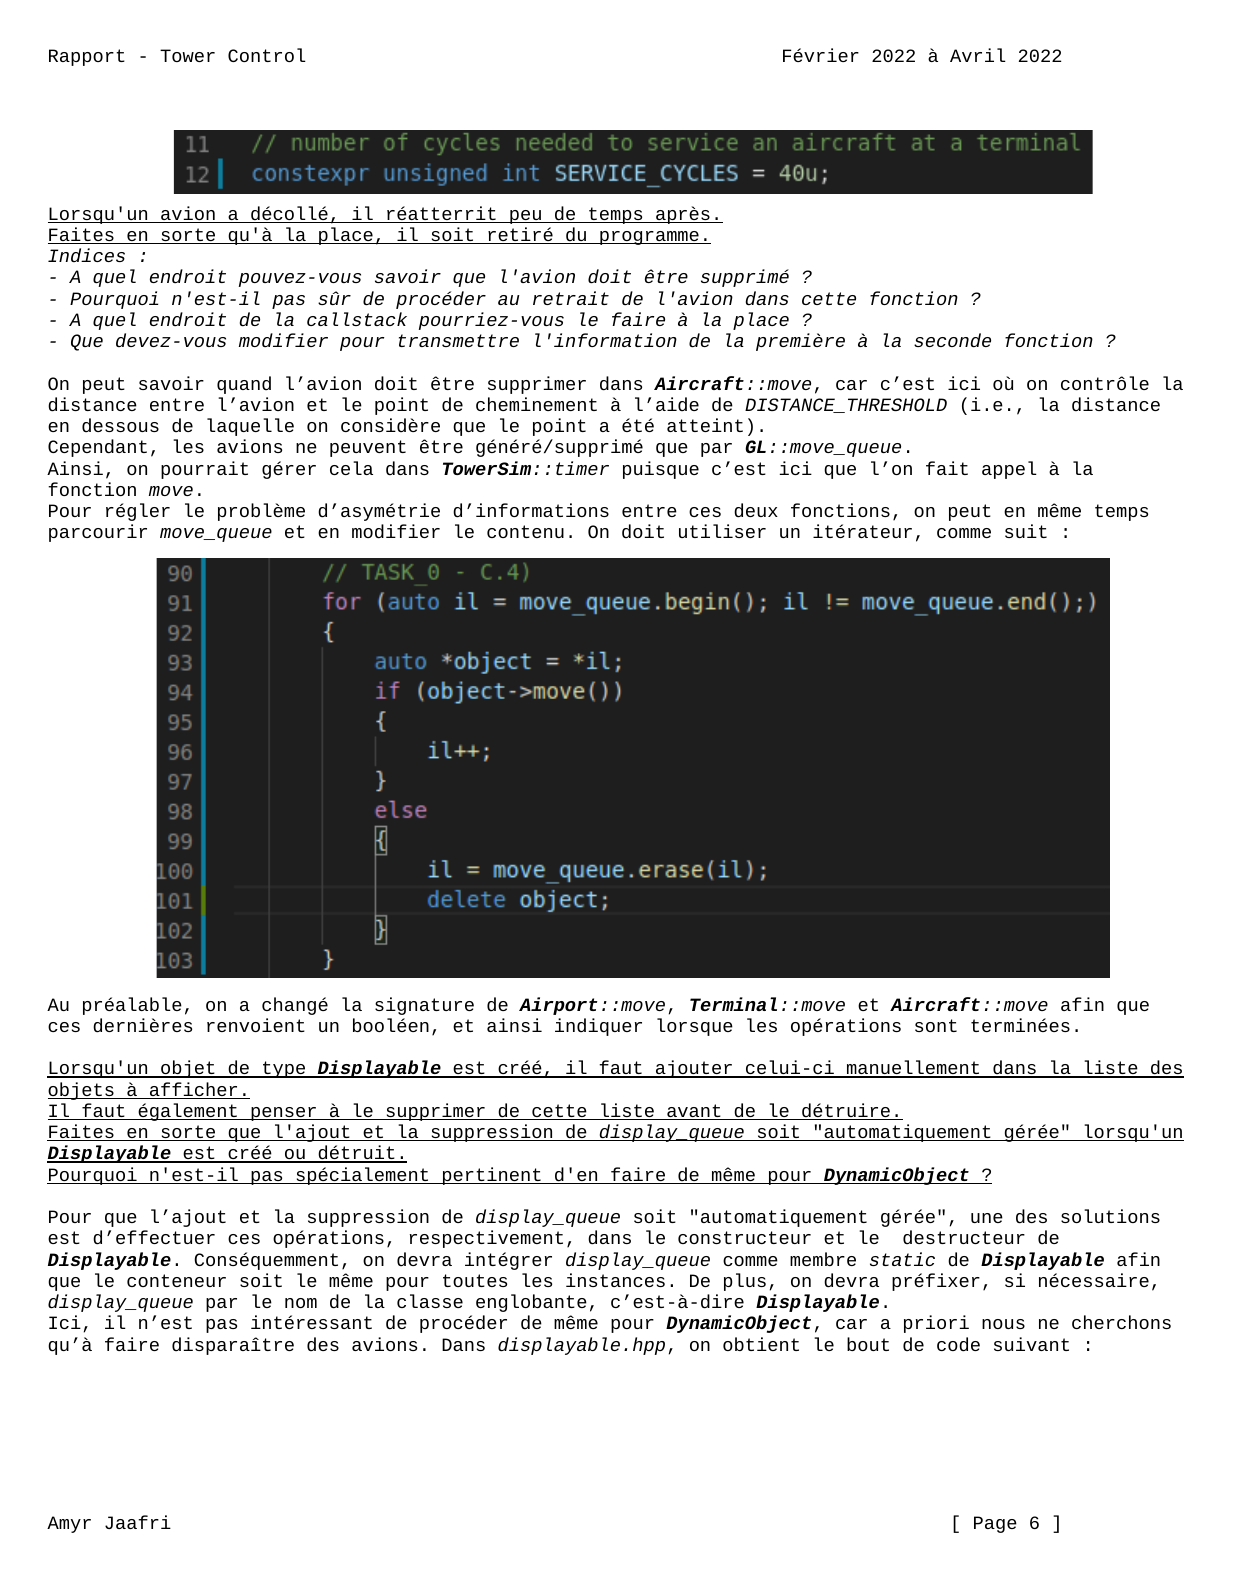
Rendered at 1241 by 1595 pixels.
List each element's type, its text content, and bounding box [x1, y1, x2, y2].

text Au préalable, on a changé la signature de Airport::move, Terminal::move et Aircraft::move afin que ces dernières renvoient un booléen, et ainsi indiquer lorsque les opérations sont terminées. [47, 995, 1193, 1038]
text Cependant, les avions ne peuvent être généré/supprimé que par GL::move_queue. [47, 438, 1193, 459]
text On peut savoir quand l’avion doit être supprimer dans Aircraft::move, car c’est ici où on contrôle la distance entre l’avion et le point de cheminement à l’aide de DISTANCE_THRESHOLD (i.e., la distance en dessous de laquelle on considère que le point a été atteint). [47, 374, 1193, 438]
text Il faut également penser à le supprimer de cette liste avant de le détruire. [47, 1102, 1193, 1123]
text - Pourquoi n'est-il pas sûr de procéder au retrait de l'avion dans cette fonction ? [47, 289, 1193, 311]
text Pourquoi n'est-il pas spécialement pertinent d'en faire de même pour DynamicObject ? [47, 1165, 1193, 1187]
text Ici, il n’est pas intéressant de procéder de même pour DynamicObject, car a priori nous ne cherchons qu’à faire disparaître des avions. Dans displayable.hpp, on obtient le bout de code suivant : [47, 1314, 1193, 1378]
picture [156, 558, 1110, 978]
text - Que devez-vous modifier pour transmettre l'information de la première à la seconde fonction ? [47, 332, 1193, 353]
text Faites en sorte que l'ajout et la suppression de display_queue soit "automatiquement gérée" lorsqu'un Displayable est créé ou détruit. [47, 1123, 1193, 1165]
text Pour que l’ajout et la suppression de display_queue soit "automatiquement gérée", une des solutions est d’effectuer ces opérations, respectivement, dans le constructeur et le destructeur de Displayable. Conséquemment, on devra intégrer display_queue comme membre static de Displayable afin que le conteneur soit le même pour toutes les instances. De plus, on devra préfixer, si nécessaire, display_queue par le nom de la classe englobante, c’est-à-dire Displayable. [47, 1208, 1193, 1314]
text Indices : [47, 247, 1193, 268]
text Lorsqu'un avion a décollé, il réatterrit peu de temps après. [47, 204, 1193, 226]
text - A quel endroit de la callstack pourriez-vous le faire à la place ? [47, 311, 1193, 332]
picture [173, 130, 1093, 194]
text Faites en sorte qu'à la place, il soit retiré du programme. [47, 226, 1193, 247]
text - A quel endroit pouvez-vous savoir que l'avion doit être supprimé ? [47, 268, 1193, 289]
text Lorsqu'un objet de type Displayable est créé, il faut ajouter celui-ci manuellement dans la liste des objets à afficher. [47, 1059, 1193, 1102]
text Ainsi, on pourrait gérer cela dans TowerSim::timer puisque c’est ici que l’on fait appel à la fonction move. Pour régler le problème d’asymétrie d’informations entre ces deux fonctions, on peut en même temps parcourir move_queue et en modifier le contenu. On doit utiliser un itérateur, comme suit : [47, 459, 1193, 544]
